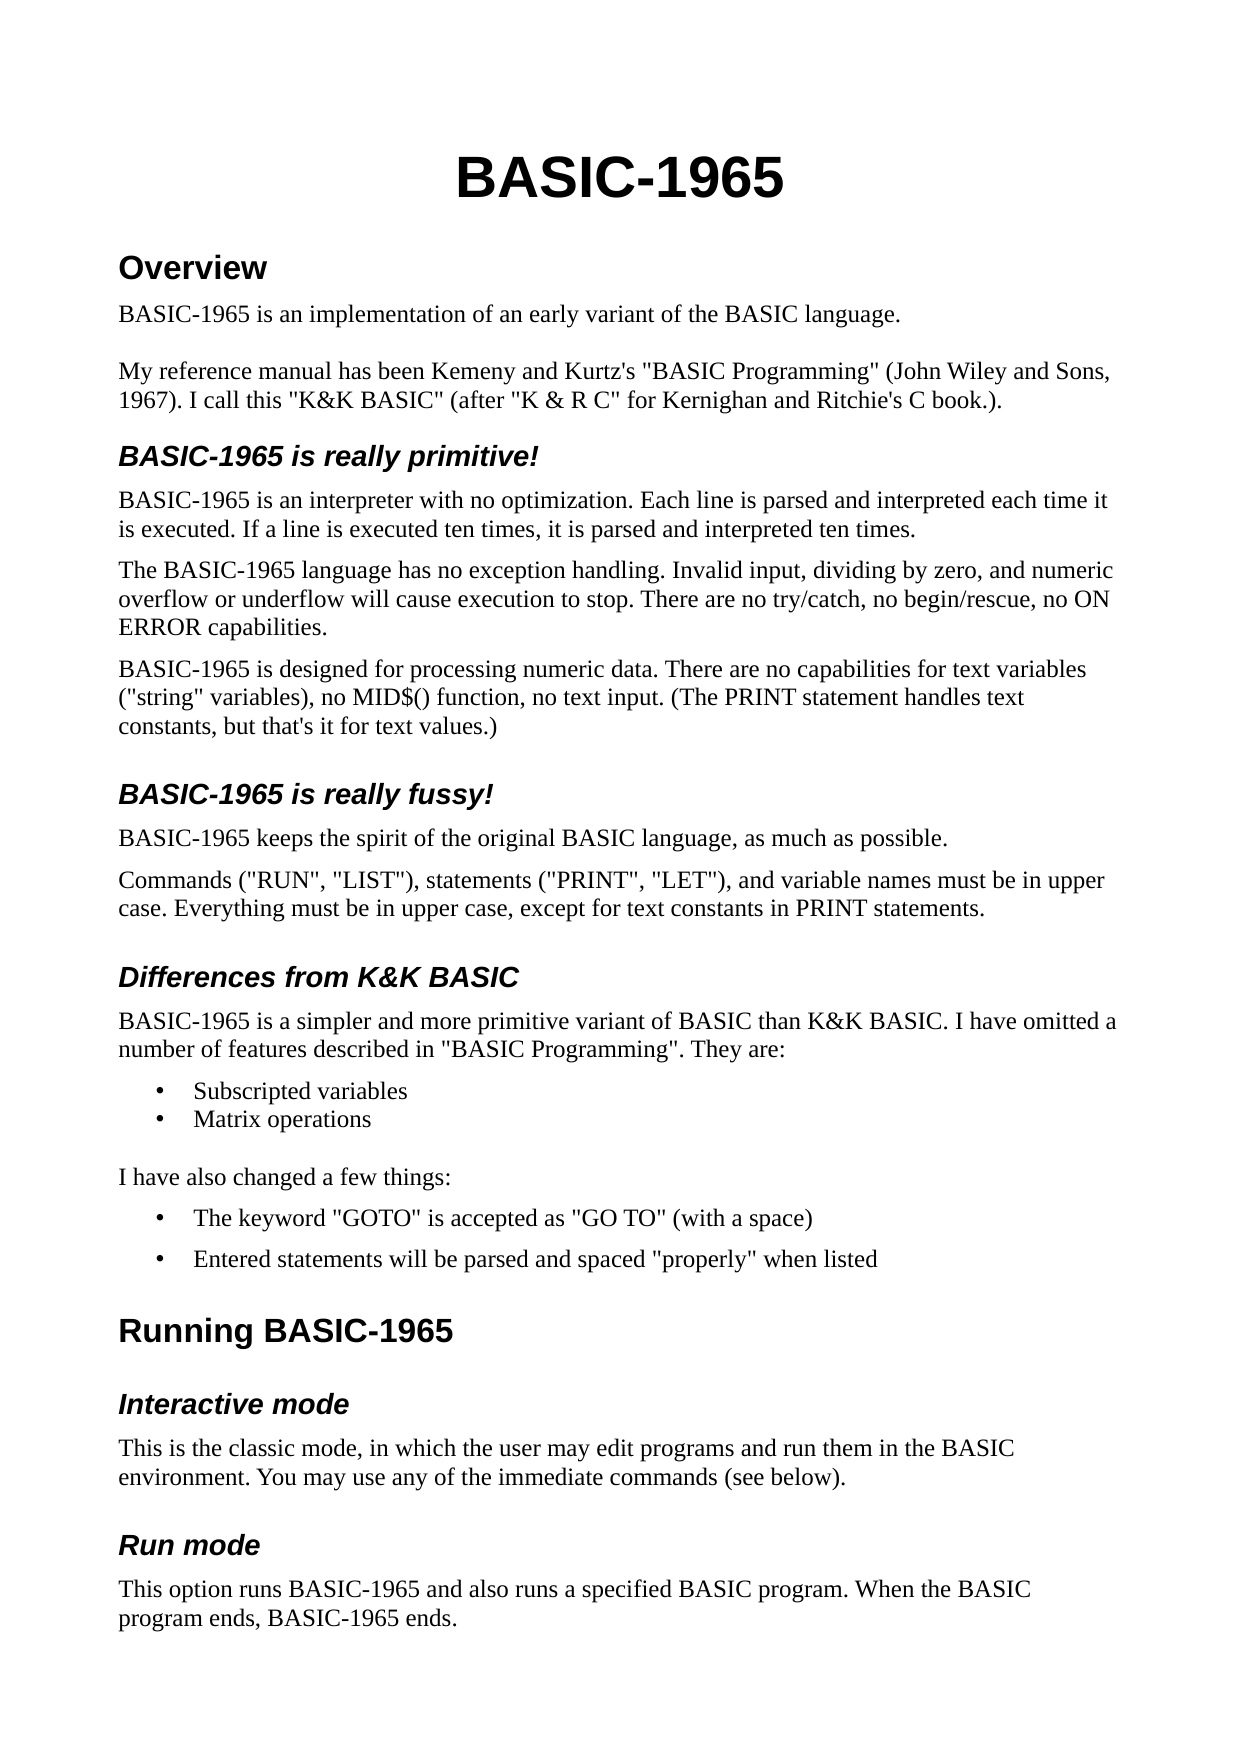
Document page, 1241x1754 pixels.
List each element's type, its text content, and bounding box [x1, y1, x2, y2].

text Commands ("RUN", "LIST"), statements ("PRINT", "LET"), and variable names must be in upper case. Everything must be in upper case, except for text constants in PRINT statements. [118, 865, 1122, 922]
text This is the classic mode, in which the user may edit programs and run them in the BASIC environment. You may use any of the immediate commands (see below). [118, 1433, 1122, 1490]
subtitle Differences from K&K BASIC [118, 960, 1122, 993]
text This option runs BASIC-1965 and also runs a specified BASIC program. When the BASIC program ends, BASIC-1965 ends. [118, 1574, 1122, 1631]
text BASIC-1965 is a simpler and more primitive variant of BASIC than K&K BASIC. I have omitted a number of features described in "BASIC Programming". They are: [118, 1006, 1122, 1063]
text BASIC-1965 keeps the spirit of the original BASIC language, as much as possible. [118, 823, 1122, 852]
subtitle Overview [118, 248, 1122, 286]
subtitle BASIC-1965 is really primitive! [118, 439, 1122, 472]
text BASIC-1965 is an implementation of an early variant of the BASIC language. [118, 299, 1122, 328]
subtitle Run mode [118, 1528, 1122, 1561]
subtitle BASIC-1965 is really fussy! [118, 777, 1122, 811]
title BASIC-1965 [118, 143, 1122, 210]
text I have also changed a few things: [118, 1162, 1122, 1191]
text BASIC-1965 is an interpreter with no optimization. Each line is parsed and interpreted each time it is executed. If a line is executed ten times, it is parsed and interpreted ten times. [118, 485, 1122, 542]
subtitle Interactive mode [118, 1387, 1122, 1420]
text My reference manual has been Kemeny and Kurtz's "BASIC Programming" (John Wiley and Sons, 1967). I call this "K&K BASIC" (after "K & R C" for Kernighan and Ritchie's C book.). [118, 356, 1122, 414]
list Matrix operations [156, 1104, 1122, 1133]
list Subscripted variables [156, 1076, 1122, 1104]
list Entered statements will be parsed and spaced "properly" when listed [156, 1244, 1122, 1273]
text The BASIC-1965 language has no exception handling. Invalid input, dividing by zero, and numeric overflow or underflow will cause execution to stop. There are no try/catch, no begin/rescue, no ON ERROR capabilities. [118, 555, 1122, 641]
list The keyword "GOTO" is accepted as "GO TO" (with a space) [156, 1203, 1122, 1232]
text BASIC-1965 is designed for processing numeric data. There are no capabilities for text variables ("string" variables), no MID$() function, no text input. (The PRINT statement handles text constants, but that's it for text values.) [118, 654, 1122, 740]
subtitle Running BASIC-1965 [118, 1311, 1122, 1349]
